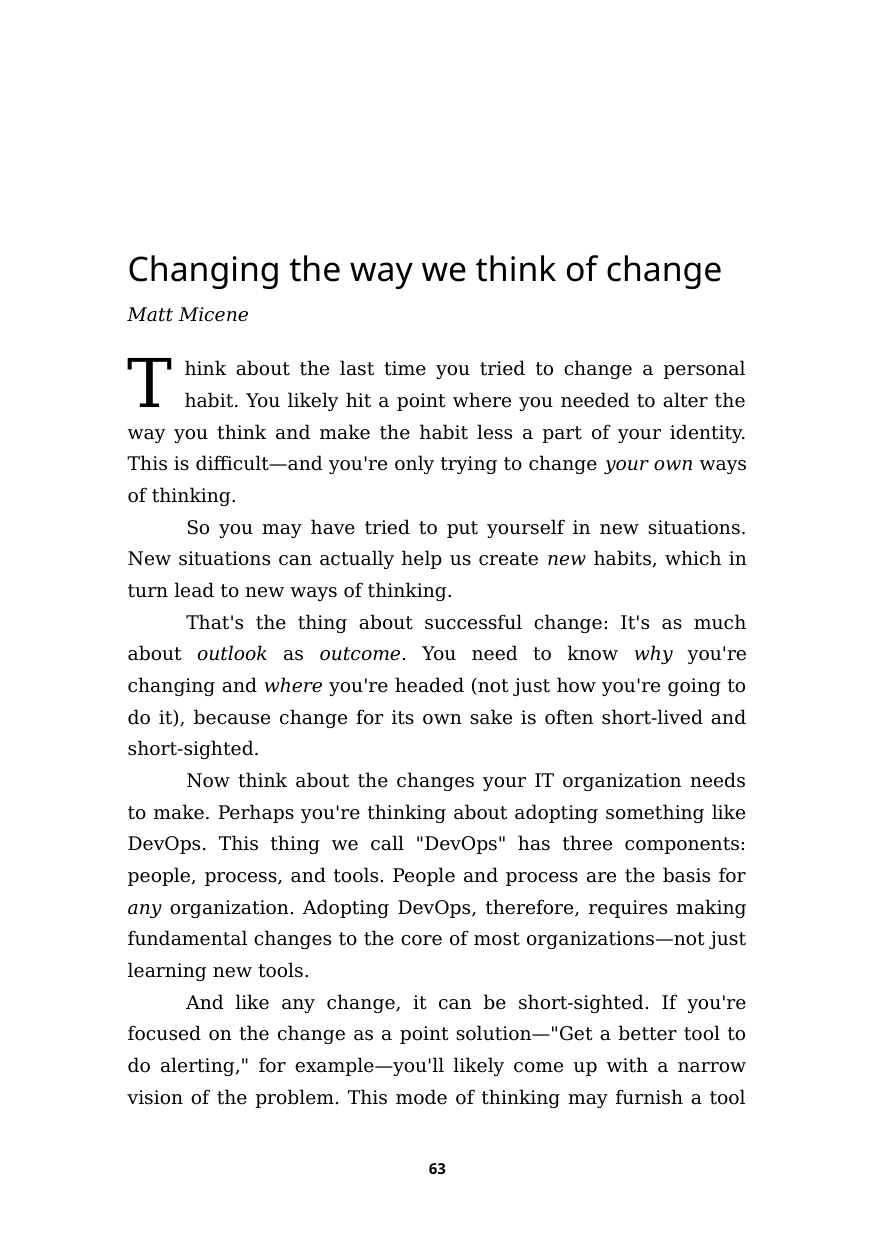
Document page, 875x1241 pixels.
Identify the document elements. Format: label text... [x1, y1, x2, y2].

text And like any change, it can be short-sighted. If you're focused on the change as a point solution—"Get a better tool to do alerting," for example—you'll likely come up with a narrow vision of the problem. This mode of thinking may furnish a tool [127, 992, 747, 1109]
text Matt Micene [127, 304, 747, 326]
subtitle Changing the way we think of change [127, 246, 747, 292]
text Now think about the changes your IT organization needs to make. Perhaps you're thinking about adopting something like DevOps. This thing we call "DevOps" has three components: people, process, and tools. People and process are the basis for any organization. Adopting DevOps, therefore, requires making fundamental changes to the core of most organizations—not just learning new tools. [127, 770, 747, 982]
text So you may have tried to put yourself in new situations. New situations can actually help us create new habits, which in turn lead to new ways of thinking. [127, 517, 747, 602]
text That's the thing about successful change: It's as much about outlook as outcome. You need to know why you're changing and where you're headed (not just how you're going to do it), because change for its own sake is often short-lived and short-sighted. [127, 612, 747, 760]
text Think about the last time you tried to change a personal habit. You likely hit a point where you needed to alter the way you think and make the habit less a part of your identity. This is difficult—and you're only trying to change your own ways of thinking. [127, 358, 747, 507]
